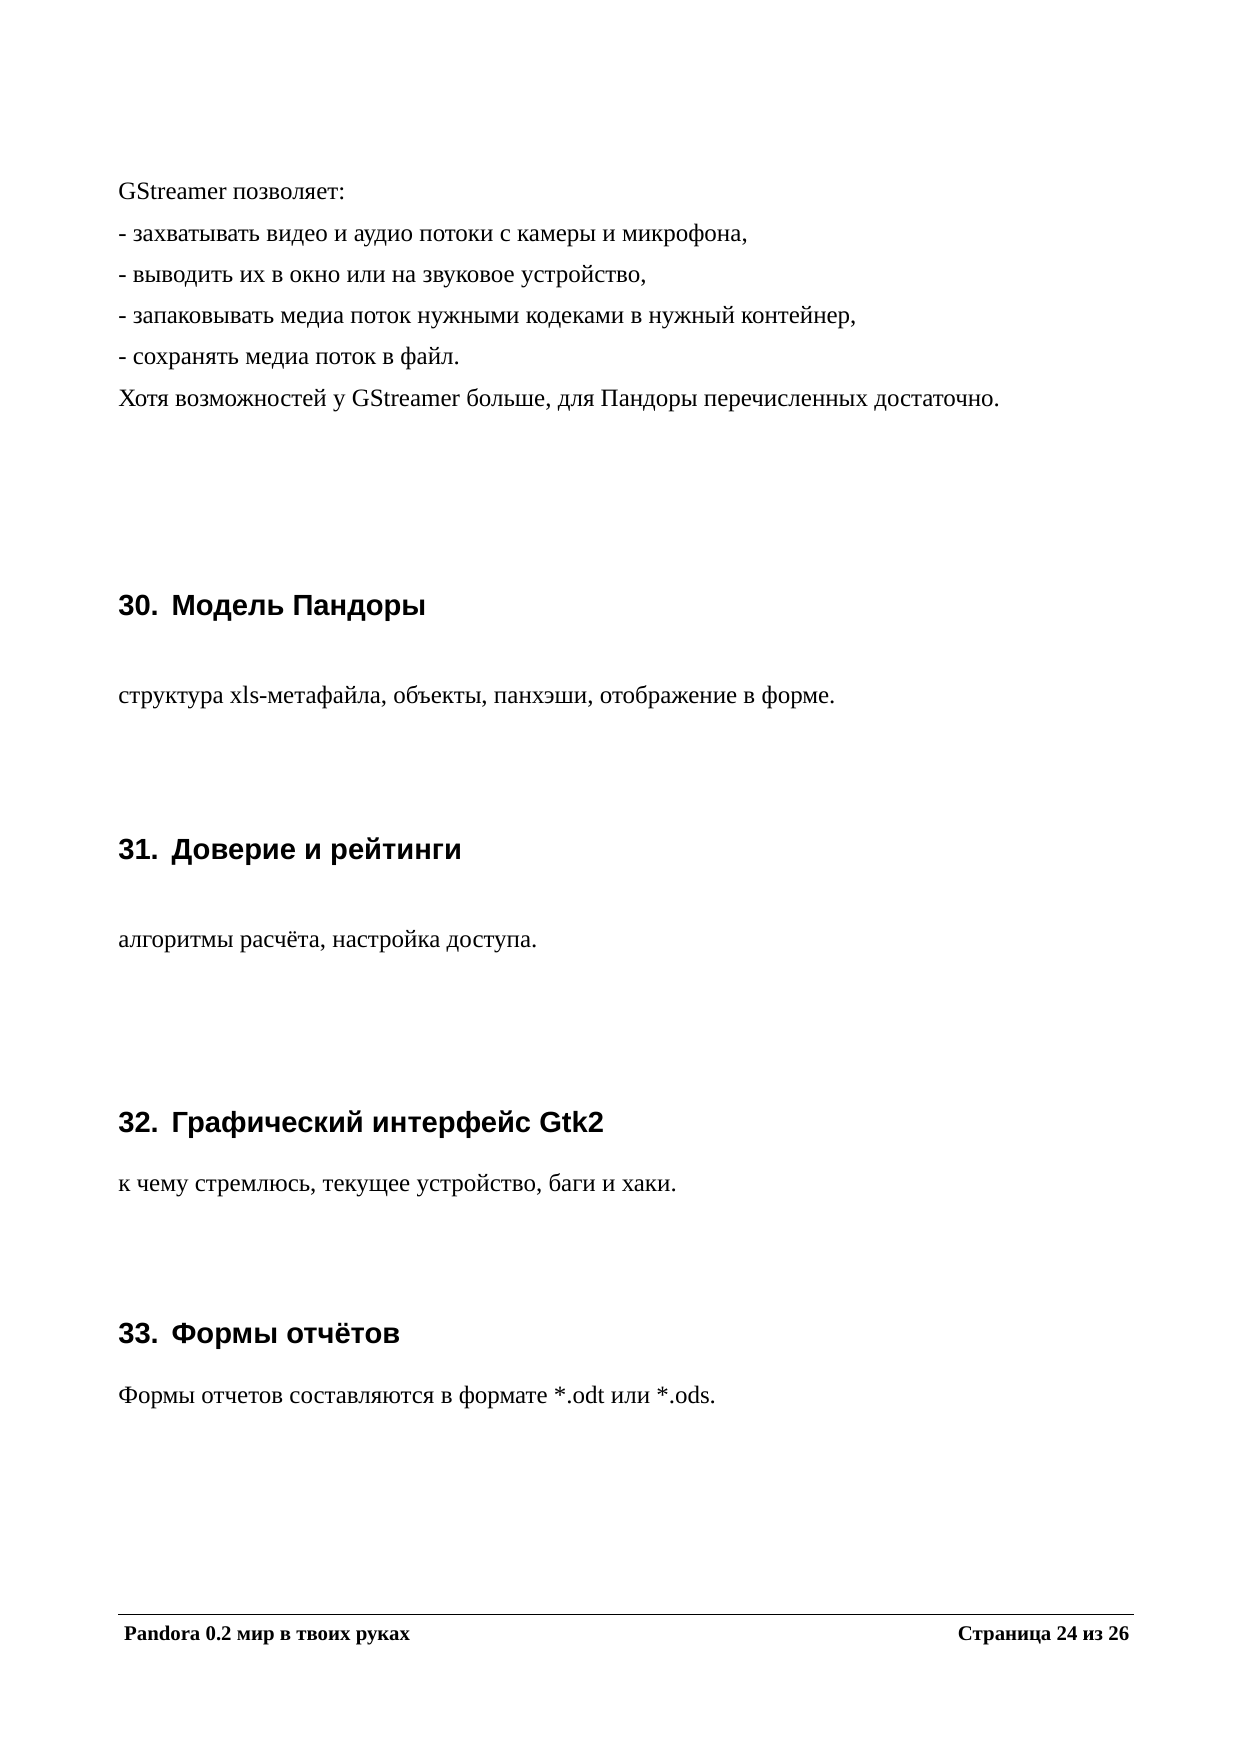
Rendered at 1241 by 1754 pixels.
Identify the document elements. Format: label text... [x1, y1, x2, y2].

text - запаковывать медиа поток нужными кодеками в нужный контейнер, [118, 300, 1134, 329]
text к чему стремлюсь, текущее устройство, баги и хаки. [118, 1168, 1134, 1197]
text - сохранять медиа поток в файл. [118, 341, 1134, 370]
text Хотя возможностей у GStreamer больше, для Пандоры перечисленных достаточно. [118, 383, 1134, 411]
subtitle Формы отчётов [118, 1316, 1134, 1350]
text GStreamer позволяет: [118, 176, 1134, 205]
text - выводить их в окно или на звуковое устройство, [118, 259, 1134, 288]
text структура xls-метафайла, объекты, панхэши, отображение в форме. [118, 680, 1134, 709]
subtitle Модель Пандоры [118, 588, 1134, 622]
subtitle Доверие и рейтинги [118, 832, 1134, 866]
text - захватывать видео и аудио потоки с камеры и микрофона, [118, 218, 1134, 246]
text алгоритмы расчёта, настройка доступа. [118, 924, 1134, 953]
text Формы отчетов составляются в формате *.odt или *.ods. [118, 1380, 1134, 1409]
subtitle Графический интерфейс Gtk2 [118, 1105, 1134, 1138]
